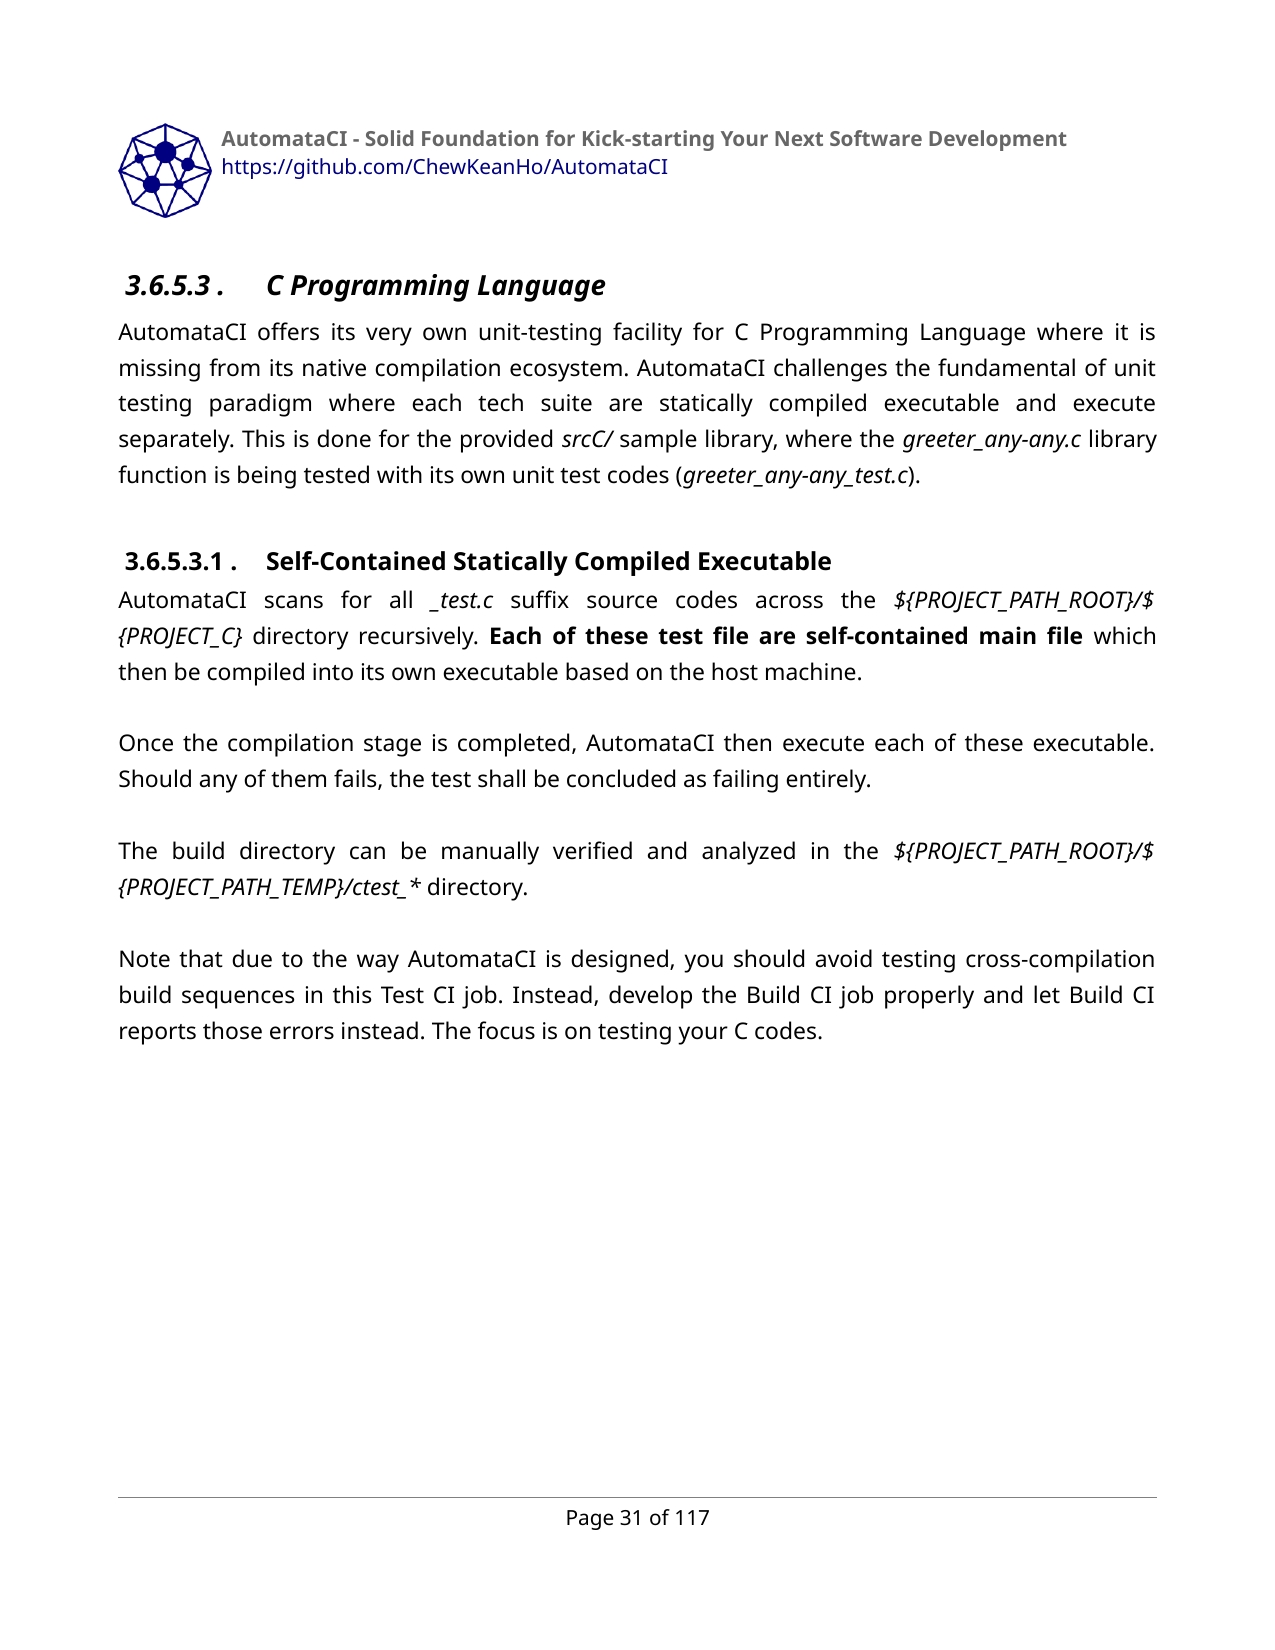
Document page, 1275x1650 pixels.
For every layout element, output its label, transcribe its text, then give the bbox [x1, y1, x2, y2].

text Note that due to the way AutomataCI is designed, you should avoid testing cross-compilation build sequences in this Test CI job. Instead, develop the Build CI job properly and let Build CI reports those errors instead. The focus is on testing your C codes. [118, 943, 1157, 1046]
picture [118, 123, 212, 218]
text Once the compilation stage is completed, AutomataCI then execute each of these executable. Should any of them fails, the test shall be concluded as failing entirely. [118, 727, 1157, 794]
subtitle C Programming Language [118, 265, 1157, 303]
text AutomataCI offers its very own unit-testing facility for C Programming Language where it is missing from its native compilation ecosystem. AutomataCI challenges the fundamental of unit testing paradigm where each tech suite are statically compiled executable and execute separately. This is done for the provided srcC/ sample library, where the greeter_any-any.c library function is being tested with its own unit test codes (greeter_any-any_test.c). [118, 316, 1157, 491]
text The build directory can be manually verified and analyzed in the ${PROJECT_PATH_ROOT}/${PROJECT_PATH_TEMP}/ctest_* directory. [118, 835, 1157, 902]
subtitle Self-Contained Statically Compiled Executable [118, 544, 1157, 577]
text AutomataCI scans for all _test.c suffix source codes across the ${PROJECT_PATH_ROOT}/${PROJECT_C} directory recursively. Each of these test file are self-contained main file which then be compiled into its own executable based on the host machine. [118, 584, 1157, 687]
